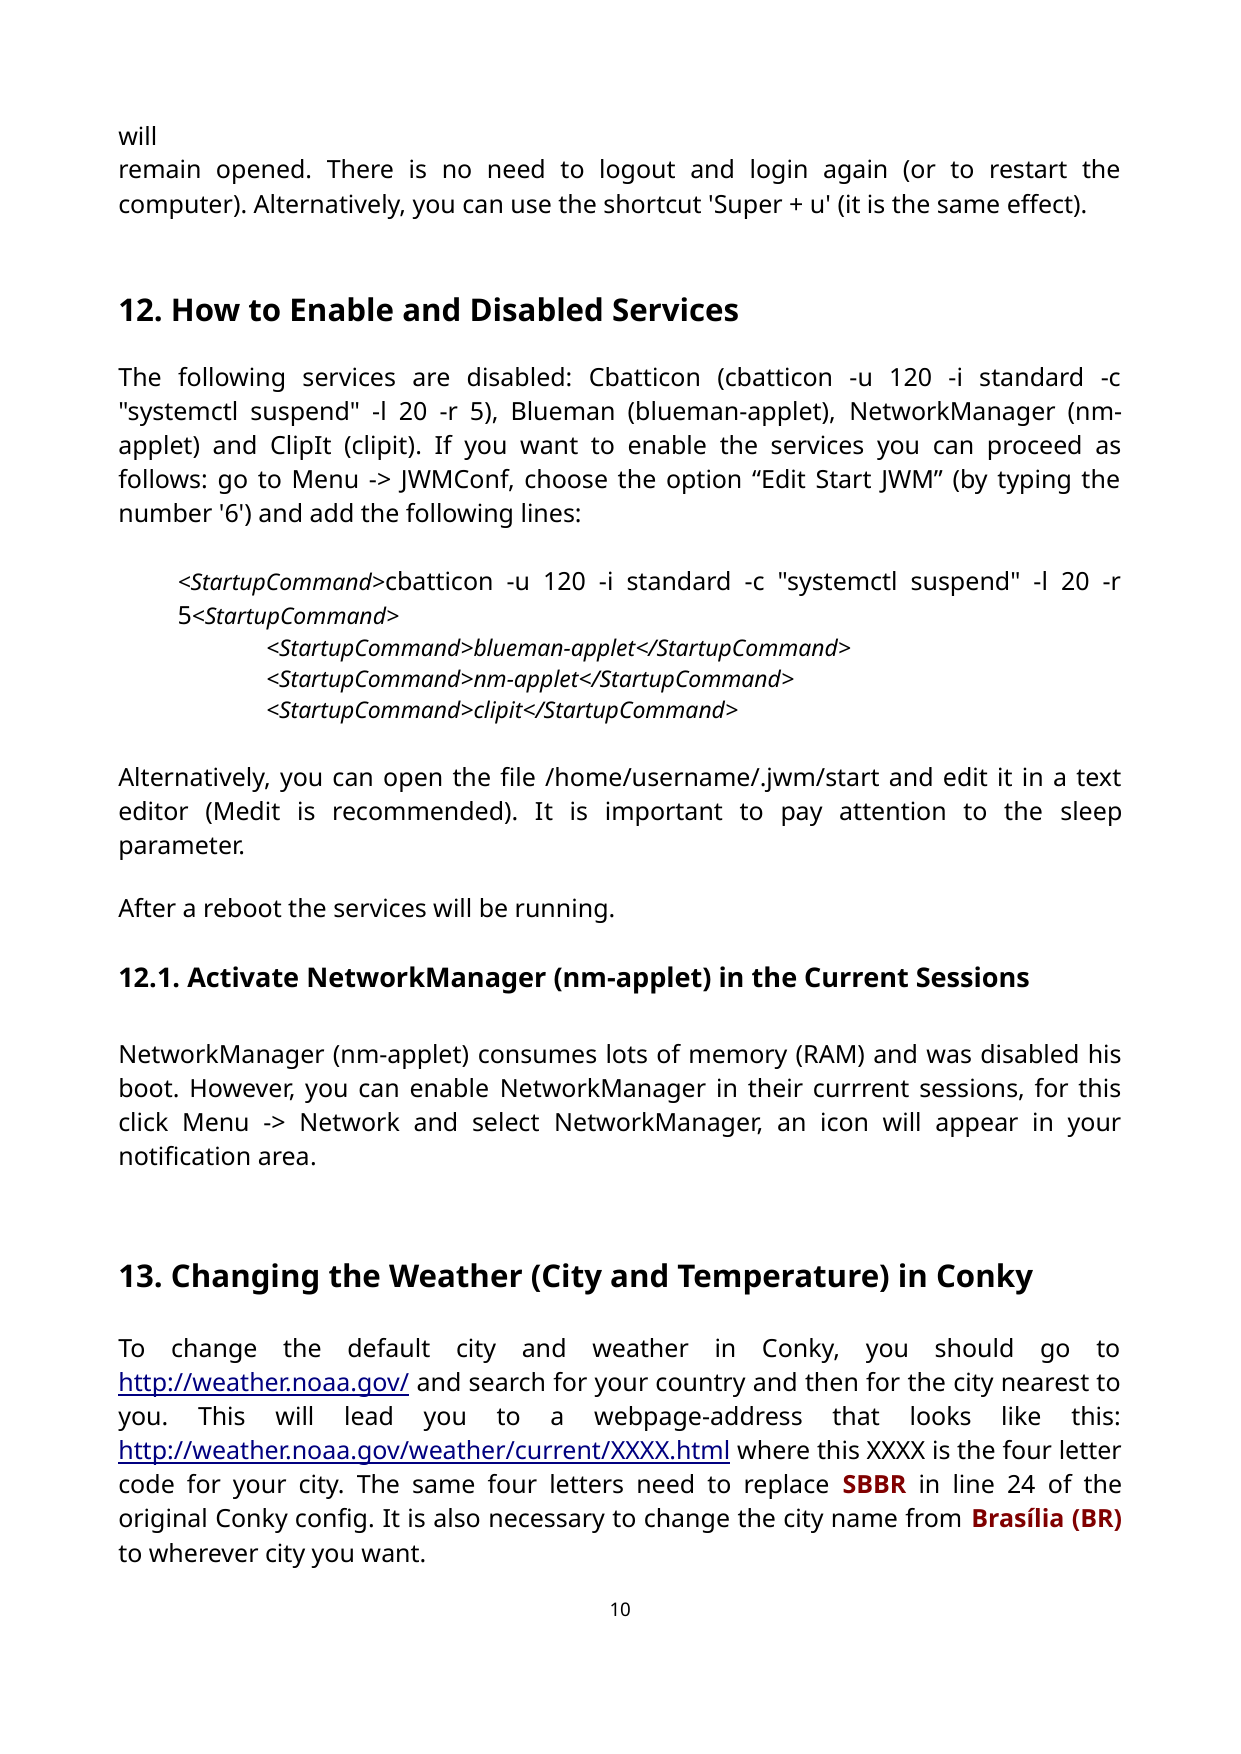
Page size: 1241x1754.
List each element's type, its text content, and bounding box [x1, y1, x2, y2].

text The following services are disabled: Cbatticon (cbatticon -u 120 -i standard -c "systemctl suspend" -l 20 -r 5), Blueman (blueman-applet), NetworkManager (nm-applet) and ClipIt (clipit). If you want to enable the services you can proceed as follows: go to Menu -> JWMConf, choose the option “Edit Start JWM” (by typing the number '6') and add the following lines: [118, 359, 1122, 530]
text To change the default city and weather in Conky, you should go to http://weather.noaa.gov/ and search for your country and then for the city nearest to you. This will lead you to a webpage-address that looks like this: http://weather.noaa.gov/weather/current/XXXX.html where this XXXX is the four letter code for your city. The same four letters need to replace SBBR in line 24 of the original Conky config. It is also necessary to change the city name from Brasília (BR) to wherever city you want. [118, 1331, 1122, 1569]
text will [118, 118, 1122, 152]
text After a reboot the services will be running. [118, 890, 1122, 924]
text <StartupCommand>nm-applet</StartupCommand> [177, 663, 1122, 694]
text NetworkManager (nm-applet) consumes lots of memory (RAM) and was disabled his boot. However, you can enable NetworkManager in their currrent sessions, for this click Menu -> Network and select NetworkManager, an icon will appear in your notification area. [118, 1036, 1122, 1172]
text <StartupCommand>cbatticon -u 120 -i standard -c "systemctl suspend" -l 20 -r 5<StartupCommand> [177, 564, 1122, 632]
text <StartupCommand>blueman-applet</StartupCommand> [177, 632, 1122, 663]
text <StartupCommand>clipit</StartupCommand> [177, 694, 1122, 726]
subtitle 12. How to Enable and Disabled Services [118, 288, 1122, 331]
text remain opened. There is no need to logout and login again (or to restart the computer). Alternatively, you can use the shortcut 'Super + u' (it is the same effect). [118, 152, 1122, 220]
text Alternatively, you can open the file /home/username/.jwm/start and edit it in a text editor (Medit is recommended). It is important to pay attention to the sleep parameter. [118, 760, 1122, 862]
subtitle 12.1. Activate NetworkManager (nm-applet) in the Current Sessions [118, 958, 1122, 995]
subtitle 13. Changing the Weather (City and Temperature) in Conky [118, 1254, 1122, 1297]
